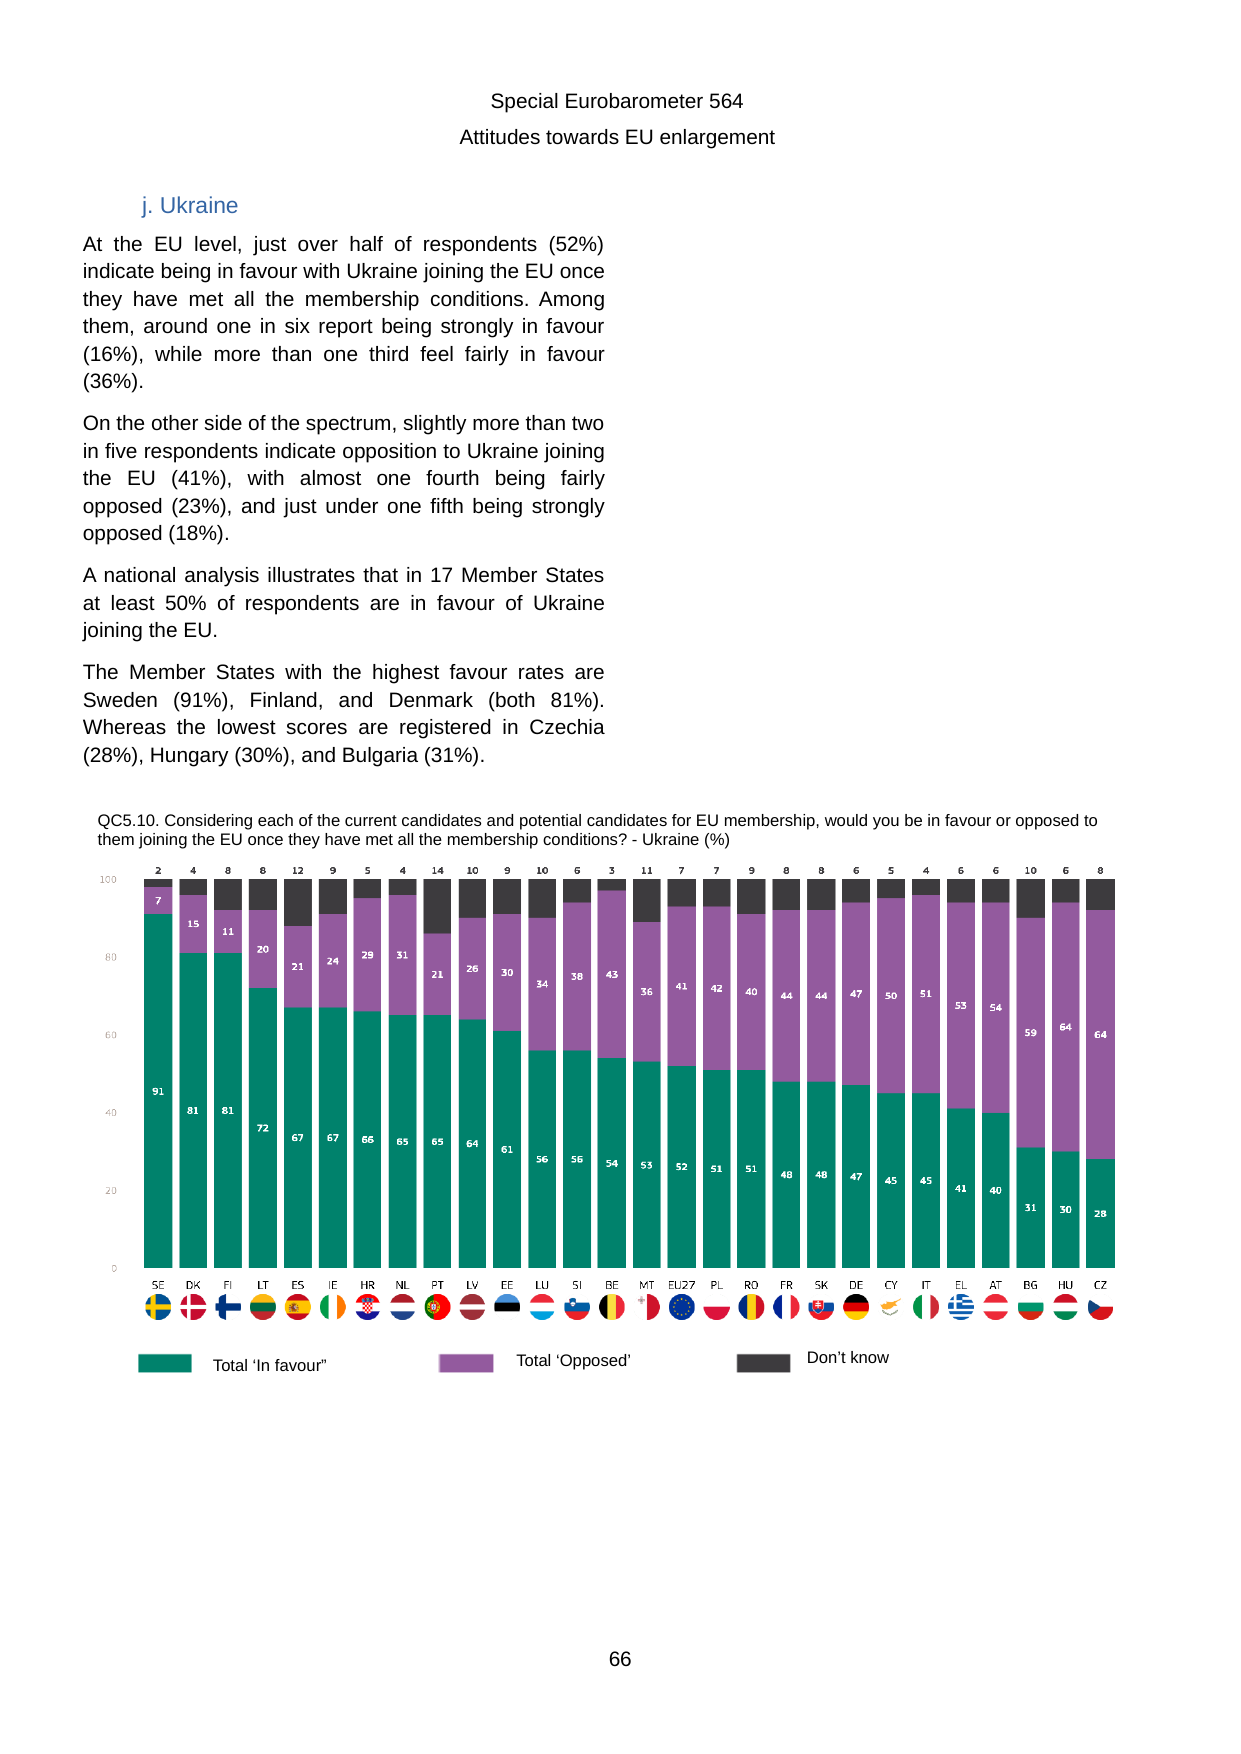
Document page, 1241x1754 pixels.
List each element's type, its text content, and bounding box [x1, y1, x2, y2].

text On the other side of the spectrum, slightly more than two in five respondents indicate opposition to Ukraine joining the EU (41%), with almost one fourth being fairly opposed (23%), and just under one fifth being strongly opposed (18%). [83, 411, 605, 545]
picture [92, 855, 1124, 1327]
text At the EU level, just over half of respondents (52%) indicate being in favour with Ukraine joining the EU once they have met all the membership conditions. Among them, around one in six report being strongly in favour (16%), while more than one third feel fairly in favour (36%). [83, 231, 605, 393]
picture [108, 1338, 797, 1376]
text A national analysis illustrates that in 17 Member States at least 50% of respondents are in favour of Ukraine joining the EU. [83, 563, 605, 642]
subtitle j. Ukraine [142, 192, 605, 219]
text The Member States with the highest favour rates are Sweden (91%), Finland, and Denmark (both 81%). Whereas the lowest scores are registered in Czechia (28%), Hungary (30%), and Bulgaria (31%). [83, 660, 605, 767]
